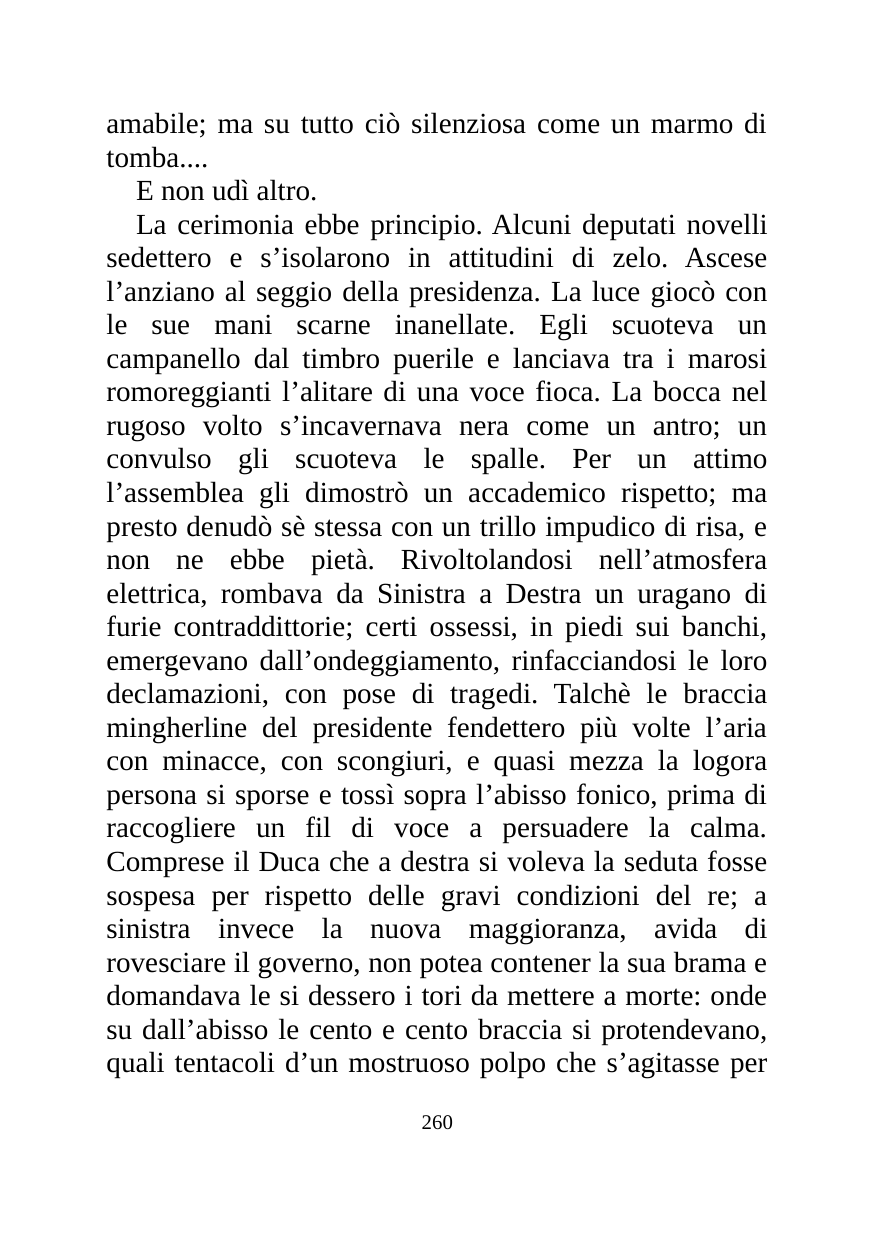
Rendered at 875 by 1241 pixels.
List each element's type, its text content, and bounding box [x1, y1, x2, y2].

text La cerimonia ebbe principio. Alcuni deputati novelli sedettero e s’isolarono in attitudini di zelo. Ascese l’anziano al seggio della presidenza. La luce giocò con le sue mani scarne inanellate. Egli scuoteva un campanello dal timbro puerile e lanciava tra i marosi romoreggianti l’alitare di una voce fioca. La bocca nel rugoso volto s’incavernava nera come un antro; un convulso gli scuoteva le spalle. Per un attimo l’assemblea gli dimostrò un accademico rispetto; ma presto denudò sè stessa con un trillo impudico di risa, e non ne ebbe pietà. Rivoltolandosi nell’atmosfera elettrica, rombava da Sinistra a Destra un uragano di furie contraddittorie; certi ossessi, in piedi sui banchi, emergevano dall’ondeggiamento, rinfacciandosi le loro declamazioni, con pose di tragedi. Talchè le braccia mingherline del presidente fendettero più volte l’aria con minacce, con scongiuri, e quasi mezza la logora persona si sporse e tossì sopra l’abisso fonico, prima di raccogliere un fil di voce a persuadere la calma. Comprese il Duca che a destra si voleva la seduta fosse sospesa per rispetto delle gravi condizioni del re; a sinistra invece la nuova maggioranza, avida di rovesciare il governo, non potea contener la sua brama e domandava le si dessero i tori da mettere a morte: onde su dall’abisso le cento e cento braccia si protendevano, quali tentacoli d’un mostruoso polpo che s’agitasse per [106, 207, 768, 1079]
text amabile; ma su tutto ciò silenziosa come un marmo di tomba.... [106, 106, 768, 173]
text E non udì altro. [106, 173, 768, 207]
